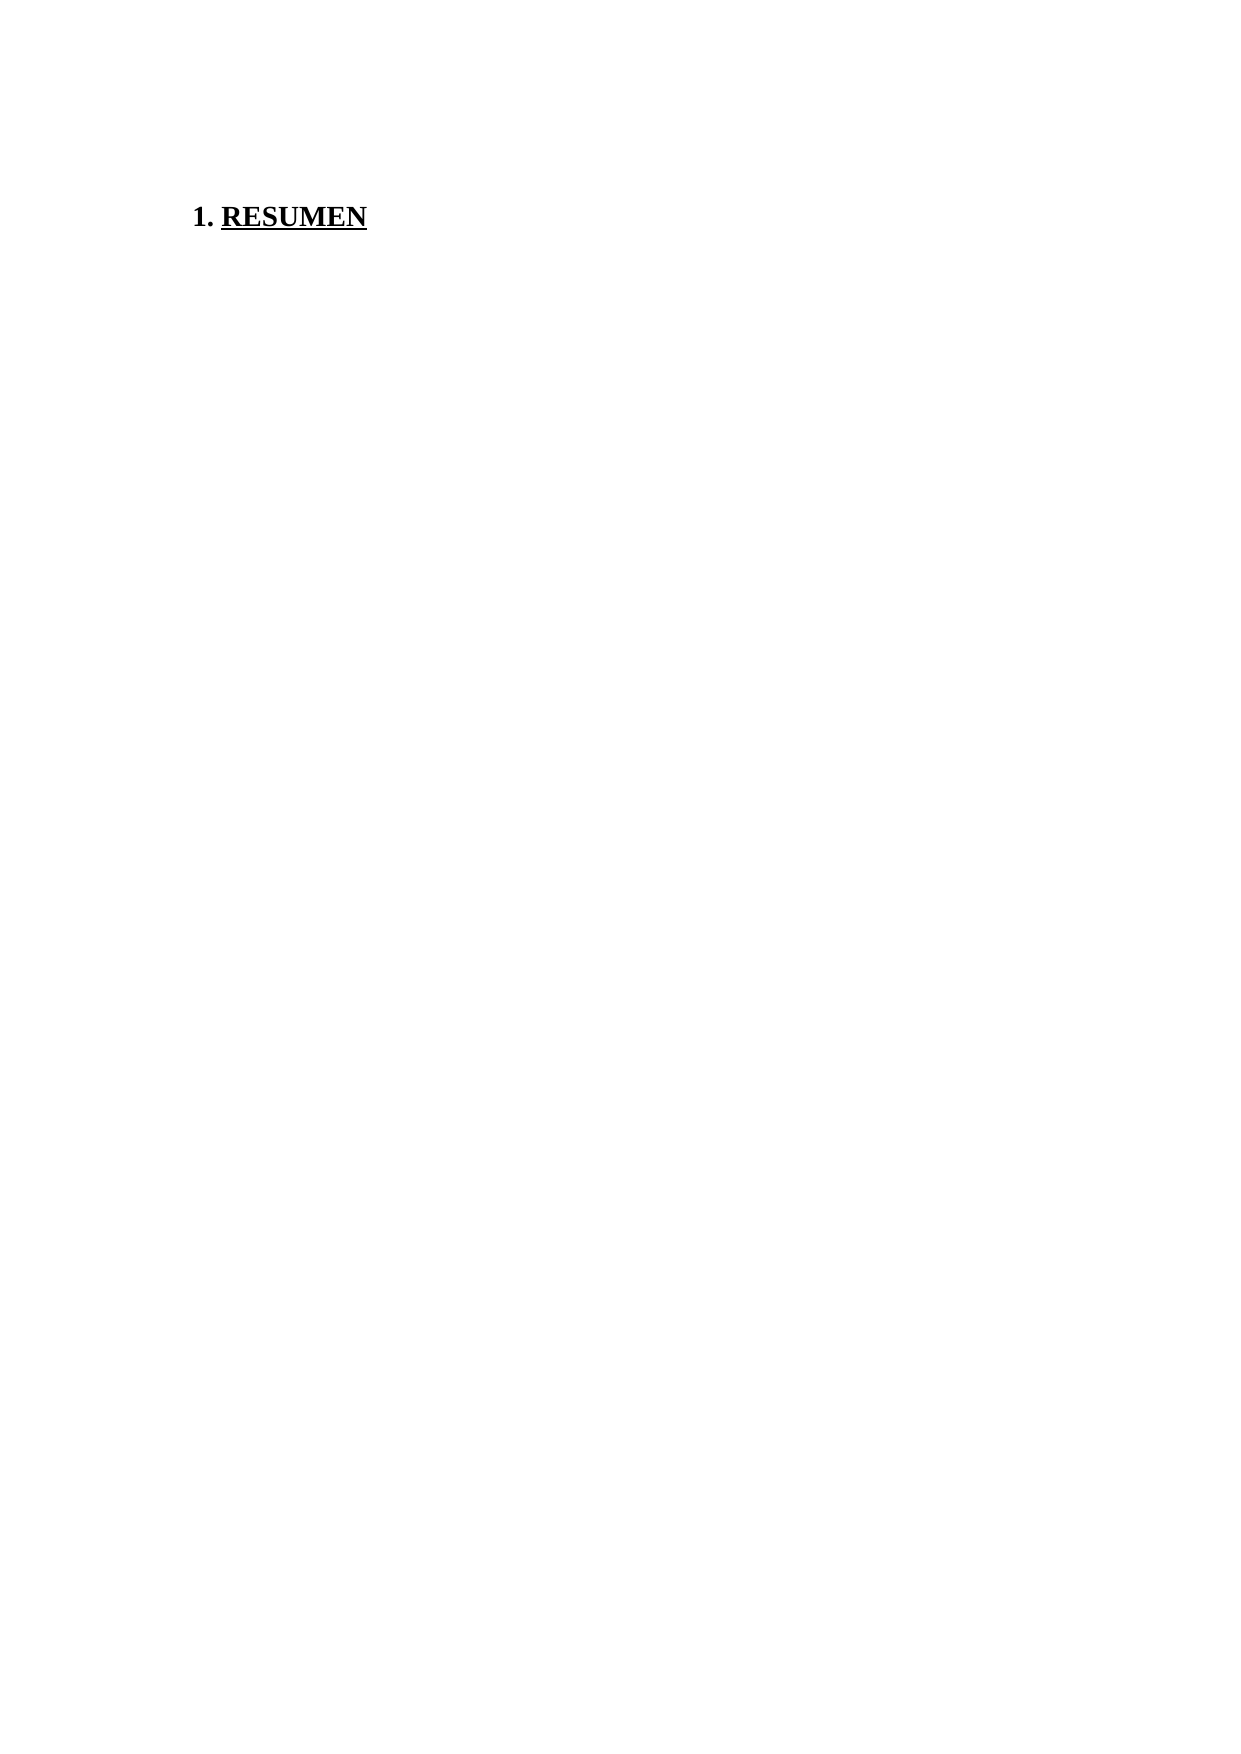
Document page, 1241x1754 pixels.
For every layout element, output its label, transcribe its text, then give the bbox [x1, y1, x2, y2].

text 1. RESUMEN [118, 199, 1122, 233]
